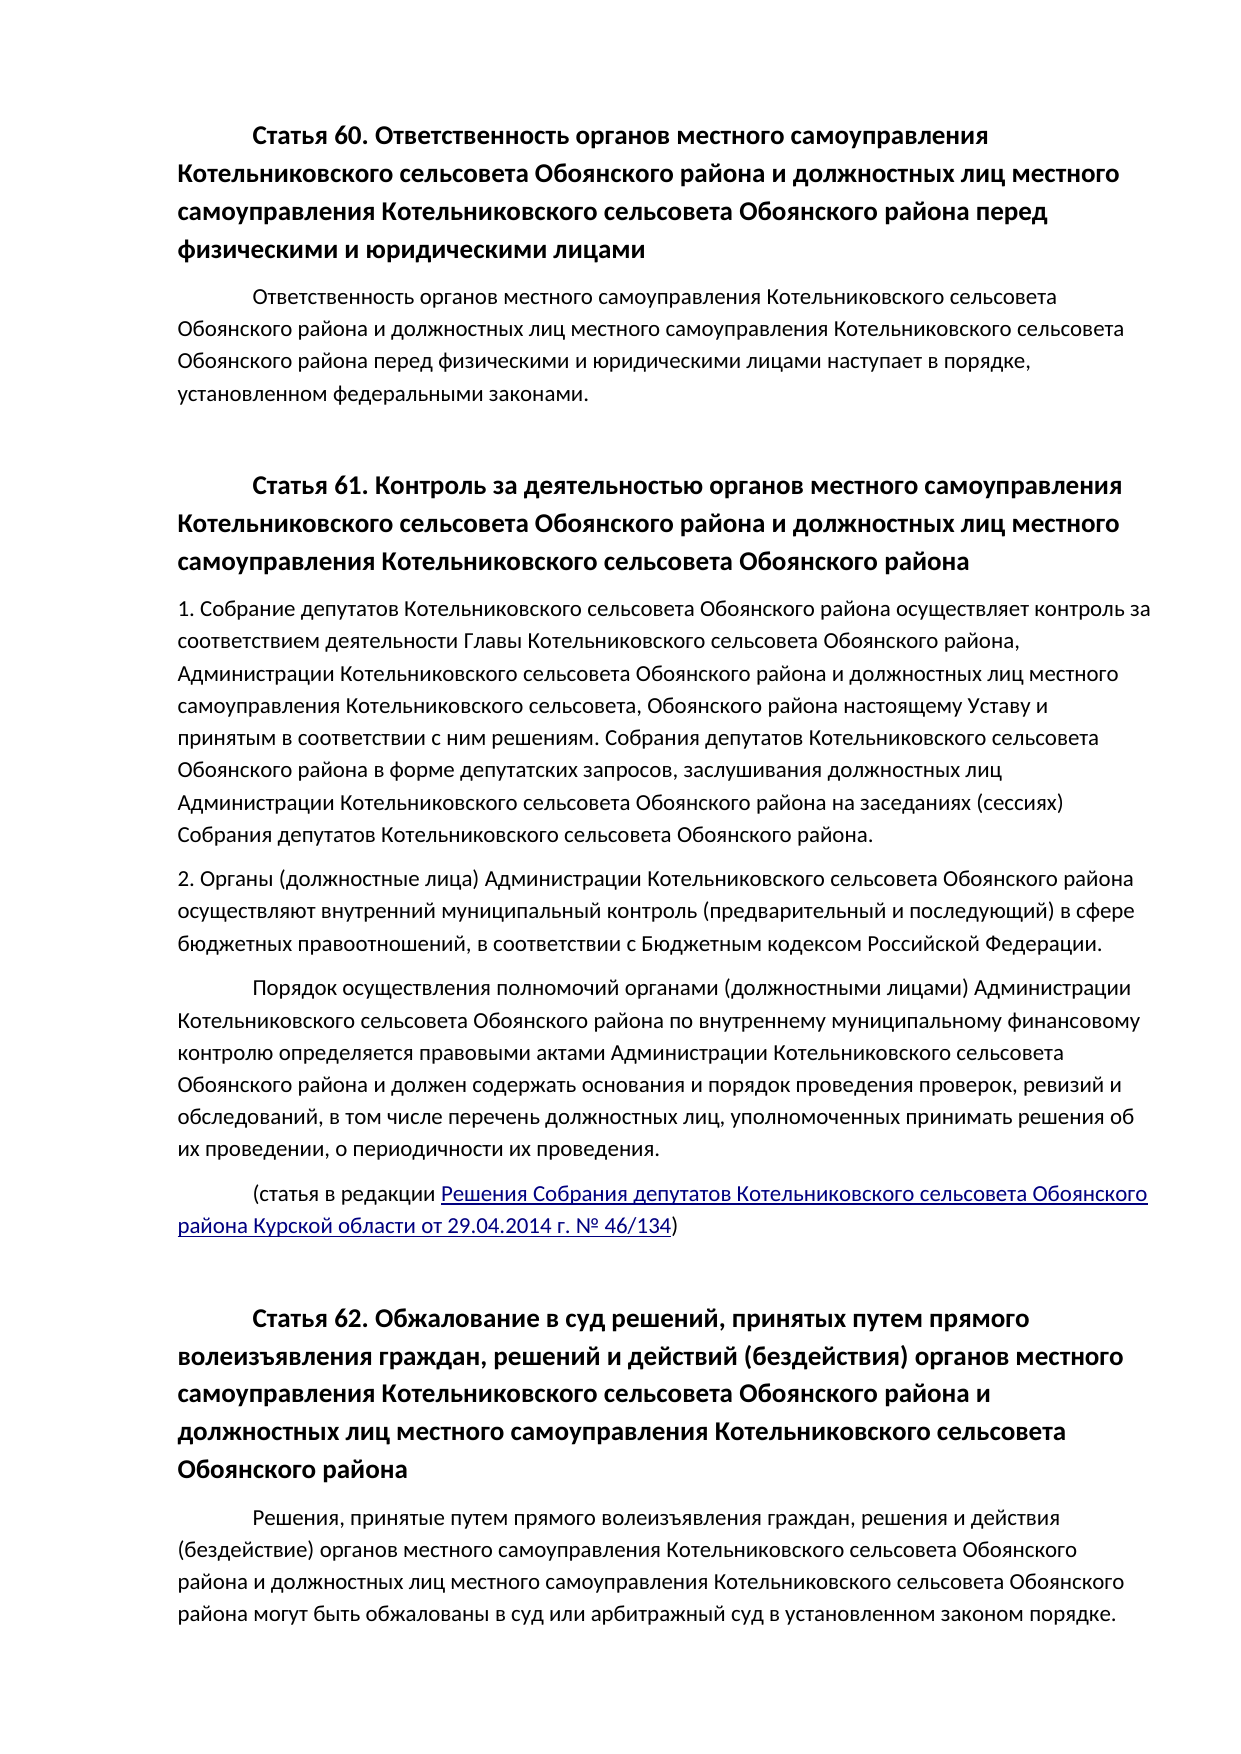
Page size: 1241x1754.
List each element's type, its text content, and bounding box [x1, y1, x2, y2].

text 1. Собрание депутатов Котельниковского сельсовета Обоянского района осуществляет контроль за соответствием деятельности Главы Котельниковского сельсовета Обоянского района, Администрации Котельниковского сельсовета Обоянского района и должностных лиц местного самоуправления Котельниковского сельсовета, Обоянского района настоящему Уставу и принятым в соответствии с ним решениям. Собрания депутатов Котельниковского сельсовета Обоянского района в форме депутатских запросов, заслушивания должностных лиц Администрации Котельниковского сельсовета Обоянского района на заседаниях (сессиях) Собрания депутатов Котельниковского сельсовета Обоянского района. [177, 594, 1152, 848]
text 2. Органы (должностные лица) Администрации Котельниковского сельсовета Обоянского района осуществляют внутренний муниципальный контроль (предварительный и последующий) в сфере бюджетных правоотношений, в соответствии с Бюджетным кодексом Российской Федерации. [177, 864, 1152, 957]
text (статья в редакции Решения Собрания депутатов Котельниковского сельсовета Обоянского района Курской области от 29.04.2014 г. № 46/134) [177, 1179, 1152, 1239]
text Ответственность органов местного самоуправления Котельниковского сельсовета Обоянского района и должностных лиц местного самоуправления Котельниковского сельсовета Обоянского района перед физическими и юридическими лицами наступает в порядке, установленном федеральными законами. [177, 282, 1152, 407]
text Порядок осуществления полномочий органами (должностными лицами) Администрации Котельниковского сельсовета Обоянского района по внутреннему муниципальному финансовому контролю определяется правовыми актами Администрации Котельниковского сельсовета Обоянского района и должен содержать основания и порядок проведения проверок, ревизий и обследований, в том числе перечень должностных лиц, уполномоченных принимать решения об их проведении, о периодичности их проведения. [177, 973, 1152, 1162]
text Статья 62. Обжалование в суд решений, принятых путем прямого волеизъявления граждан, решений и действий (бездействия) органов местного самоуправления Котельниковского сельсовета Обоянского района и должностных лиц местного самоуправления Котельниковского сельсовета Обоянского района [177, 1301, 1152, 1485]
text Статья 60. Ответственность органов местного самоуправления Котельниковского сельсовета Обоянского района и должностных лиц местного самоуправления Котельниковского сельсовета Обоянского района перед физическими и юридическими лицами [177, 118, 1152, 265]
text Статья 61. Контроль за деятельностью органов местного самоуправления Котельниковского сельсовета Обоянского района и должностных лиц местного самоуправления Котельниковского сельсовета Обоянского района [177, 468, 1152, 577]
text Решения, принятые путем прямого волеизъявления граждан, решения и действия (бездействие) органов местного самоуправления Котельниковского сельсовета Обоянского района и должностных лиц местного самоуправления Котельниковского сельсовета Обоянского района могут быть обжалованы в суд или арбитражный суд в установленном законом порядке. [177, 1503, 1152, 1627]
